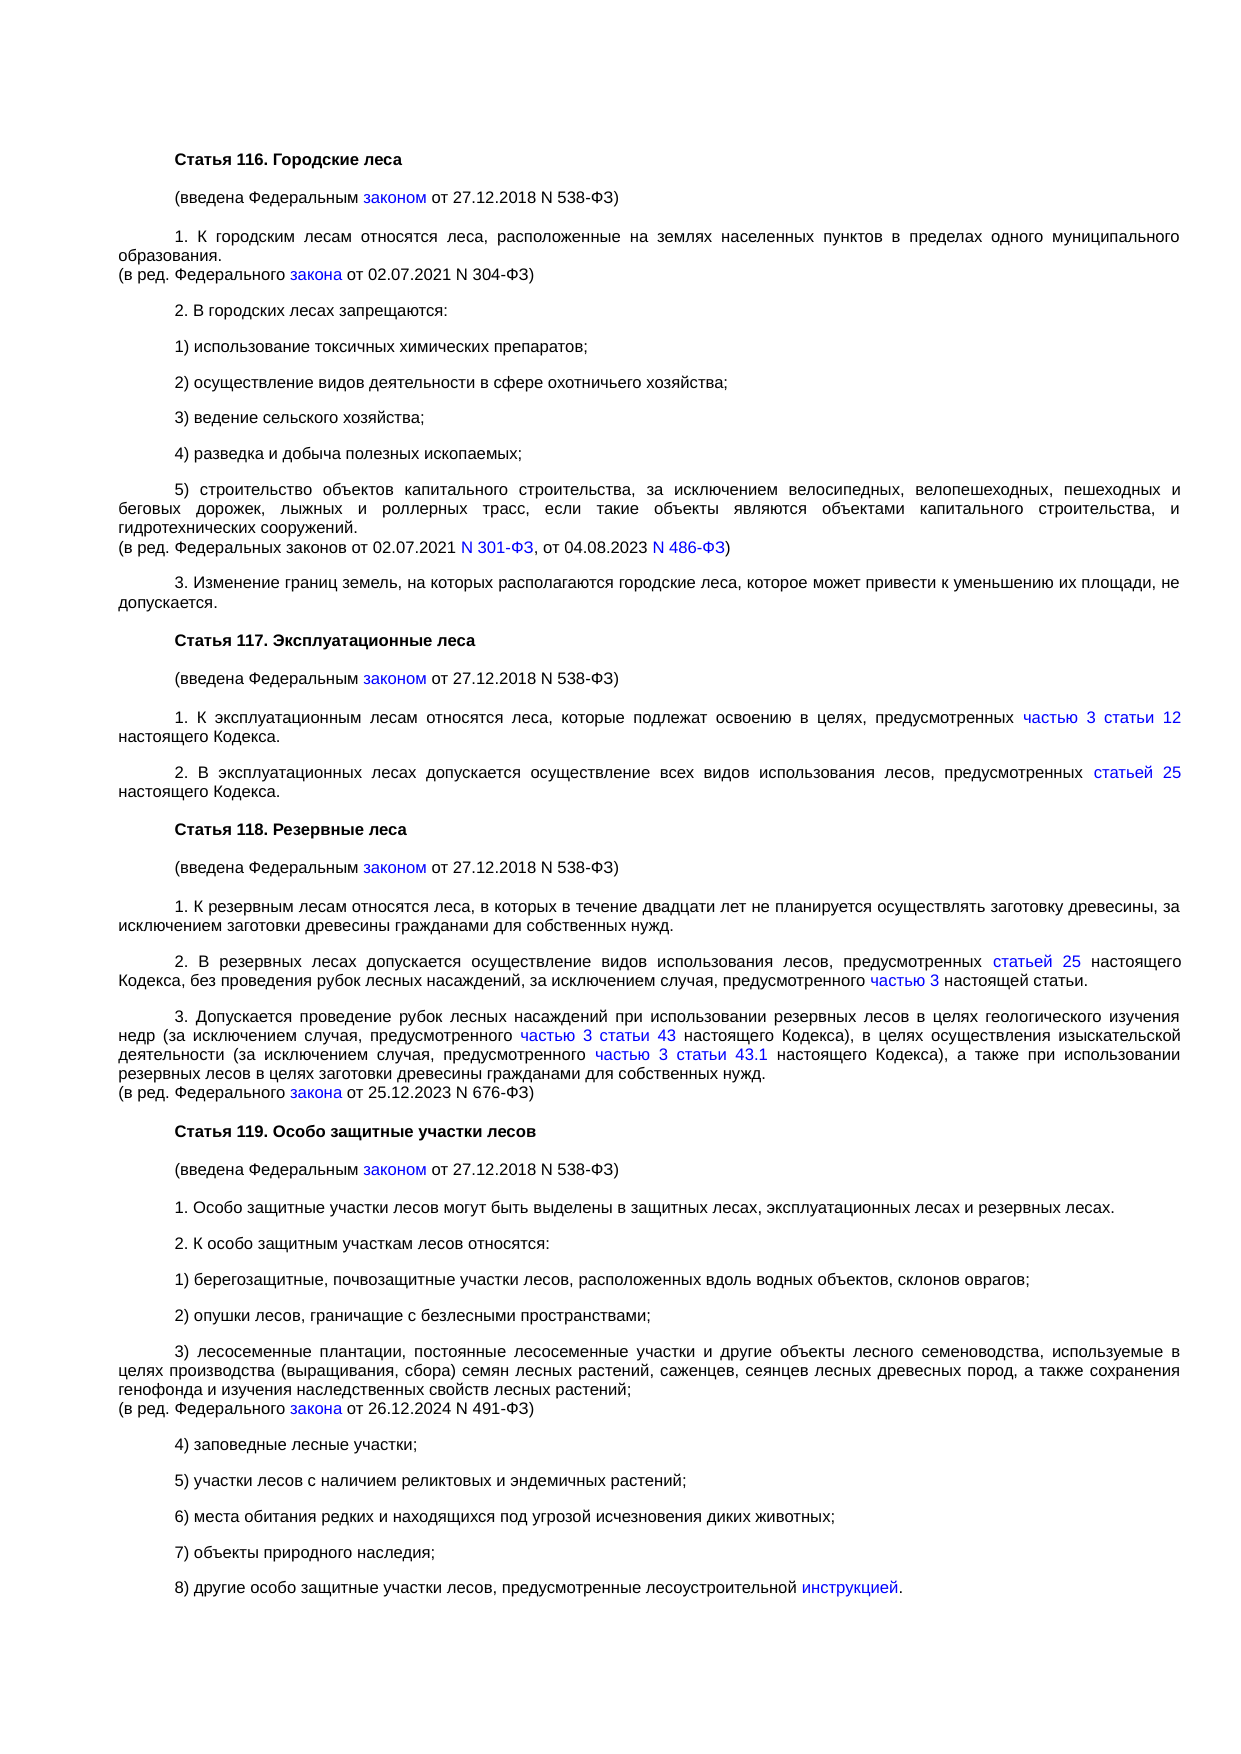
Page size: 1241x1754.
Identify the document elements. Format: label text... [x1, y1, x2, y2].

text 5) участки лесов с наличием реликтовых и эндемичных растений; [118, 1471, 1181, 1490]
text 2. В эксплуатационных лесах допускается осуществление всех видов использования лесов, предусмотренных статьей 25 настоящего Кодекса. [118, 762, 1181, 801]
text 8) другие особо защитные участки лесов, предусмотренные лесоустроительной инструкцией. [118, 1578, 1181, 1597]
text 4) разведка и добыча полезных ископаемых; [118, 444, 1181, 463]
text (введена Федеральным законом от 27.12.2018 N 538-ФЗ) [118, 188, 1181, 207]
text (в ред. Федеральных законов от 02.07.2021 N 301-ФЗ, от 04.08.2023 N 486-ФЗ) [118, 537, 1181, 557]
text (введена Федеральным законом от 27.12.2018 N 538-ФЗ) [118, 858, 1181, 877]
text 3) лесосеменные плантации, постоянные лесосеменные участки и другие объекты лесного семеноводства, используемые в целях производства (выращивания, сбора) семян лесных растений, саженцев, сеянцев лесных древесных пород, а также сохранения генофонда и изучения наследственных свойств лесных растений; [118, 1342, 1181, 1399]
text 3. Изменение границ земель, на которых располагаются городские леса, которое может привести к уменьшению их площади, не допускается. [118, 573, 1181, 612]
text (в ред. Федерального закона от 02.07.2021 N 304-ФЗ) [118, 265, 1181, 284]
text 5) строительство объектов капитального строительства, за исключением велосипедных, велопешеходных, пешеходных и беговых дорожек, лыжных и роллерных трасс, если такие объекты являются объектами капитального строительства, и гидротехнических сооружений. [118, 480, 1181, 537]
text 3) ведение сельского хозяйства; [118, 408, 1181, 427]
text 1. К эксплуатационным лесам относятся леса, которые подлежат освоению в целях, предусмотренных частью 3 статьи 12 настоящего Кодекса. [118, 707, 1181, 746]
text (введена Федеральным законом от 27.12.2018 N 538-ФЗ) [118, 1160, 1181, 1179]
text (в ред. Федерального закона от 25.12.2023 N 676-ФЗ) [118, 1083, 1181, 1102]
text 2. В резервных лесах допускается осуществление видов использования лесов, предусмотренных статьей 25 настоящего Кодекса, без проведения рубок лесных насаждений, за исключением случая, предусмотренного частью 3 настоящей статьи. [118, 952, 1181, 990]
text 2. В городских лесах запрещаются: [118, 301, 1181, 320]
text 2. К особо защитным участкам лесов относятся: [118, 1234, 1181, 1253]
text (введена Федеральным законом от 27.12.2018 N 538-ФЗ) [118, 669, 1181, 688]
text 1) берегозащитные, почвозащитные участки лесов, расположенных вдоль водных объектов, склонов оврагов; [118, 1270, 1181, 1289]
subtitle Статья 118. Резервные леса [118, 820, 1181, 839]
text 3. Допускается проведение рубок лесных насаждений при использовании резервных лесов в целях геологического изучения недр (за исключением случая, предусмотренного частью 3 статьи 43 настоящего Кодекса), в целях осуществления изыскательской деятельности (за исключением случая, предусмотренного частью 3 статьи 43.1 настоящего Кодекса), а также при использовании резервных лесов в целях заготовки древесины гражданами для собственных нужд. [118, 1007, 1181, 1083]
subtitle Статья 116. Городские леса [118, 150, 1181, 169]
subtitle Статья 117. Эксплуатационные леса [118, 631, 1181, 650]
text 2) осуществление видов деятельности в сфере охотничьего хозяйства; [118, 372, 1181, 392]
text 6) места обитания редких и находящихся под угрозой исчезновения диких животных; [118, 1507, 1181, 1526]
text 1. Особо защитные участки лесов могут быть выделены в защитных лесах, эксплуатационных лесах и резервных лесах. [118, 1198, 1181, 1217]
text 1) использование токсичных химических препаратов; [118, 337, 1181, 356]
subtitle Статья 119. Особо защитные участки лесов [118, 1122, 1181, 1141]
text 1. К городским лесам относятся леса, расположенные на землях населенных пунктов в пределах одного муниципального образования. [118, 227, 1181, 265]
text 4) заповедные лесные участки; [118, 1435, 1181, 1454]
text 7) объекты природного наследия; [118, 1542, 1181, 1562]
text 2) опушки лесов, граничащие с безлесными пространствами; [118, 1306, 1181, 1325]
text 1. К резервным лесам относятся леса, в которых в течение двадцати лет не планируется осуществлять заготовку древесины, за исключением заготовки древесины гражданами для собственных нужд. [118, 897, 1181, 935]
text (в ред. Федерального закона от 26.12.2024 N 491-ФЗ) [118, 1399, 1181, 1418]
